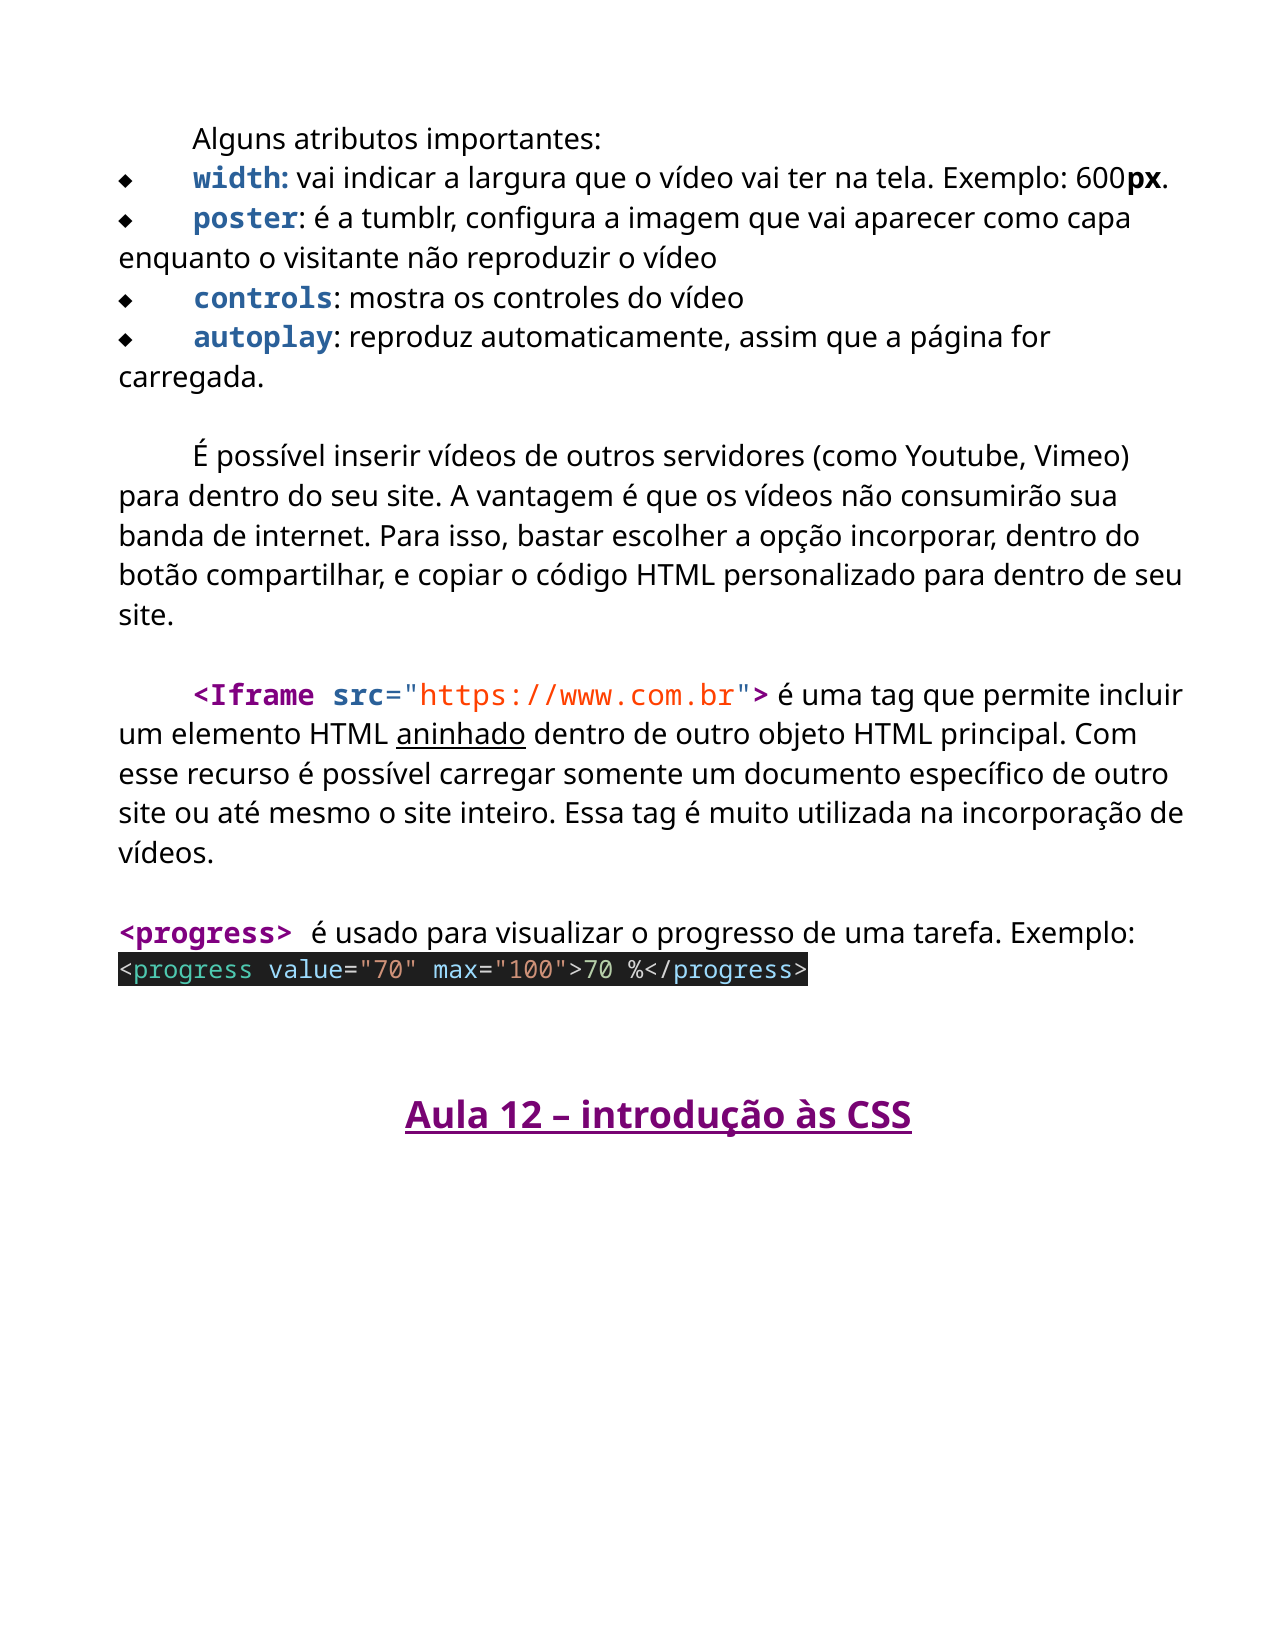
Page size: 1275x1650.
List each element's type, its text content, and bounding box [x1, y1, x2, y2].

text Aula 12 – introdução às CSS [118, 1088, 1198, 1139]
list autoplay: reproduz automaticamente, assim que a página for carregada. [118, 317, 1198, 396]
text <progress value="70" max="100">70 %</progress> [118, 952, 1198, 986]
list width: vai indicar a largura que o vídeo vai ter na tela. Exemplo: 600px. [118, 158, 1198, 197]
list poster: é a tumblr, configura a imagem que vai aparecer como capa enquanto o visitante não reproduzir o vídeo [118, 197, 1198, 277]
list controls: mostra os controles do vídeo [118, 277, 1198, 317]
text <Iframe src="https://www.com.br"> é uma tag que permite incluir um elemento HTML aninhado dentro de outro objeto HTML principal. Com esse recurso é possível carregar somente um documento específico de outro site ou até mesmo o site inteiro. Essa tag é muito utilizada na incorporação de vídeos. [118, 674, 1198, 872]
text <progress> é usado para visualizar o progresso de uma tarefa. Exemplo: [118, 912, 1198, 952]
text É possível inserir vídeos de outros servidores (como Youtube, Vimeo) para dentro do seu site. A vantagem é que os vídeos não consumirão sua banda de internet. Para isso, bastar escolher a opção incorporar, dentro do botão compartilhar, e copiar o código HTML personalizado para dentro de seu site. [118, 436, 1198, 634]
text Alguns atributos importantes: [118, 118, 1198, 158]
